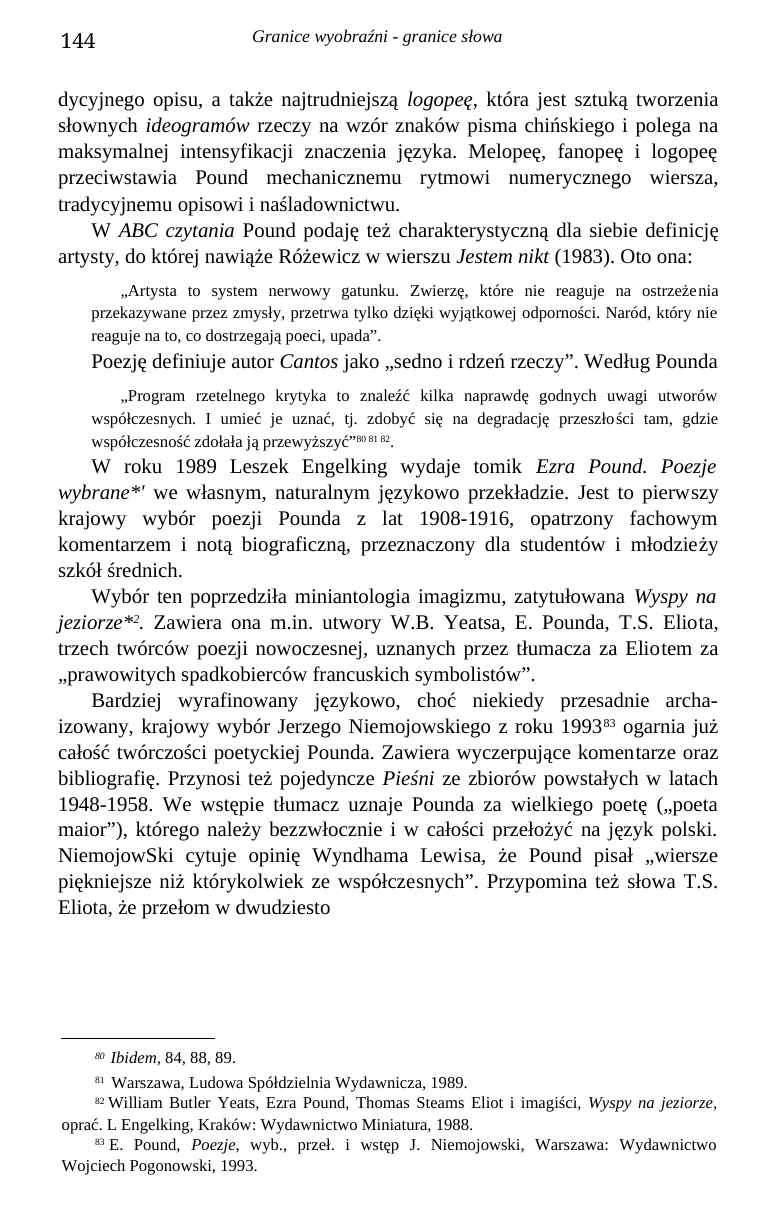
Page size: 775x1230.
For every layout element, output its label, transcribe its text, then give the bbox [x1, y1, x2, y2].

text dycyjnego opisu, a także najtrudniejszą logopeę, która jest sztuką two­rzenia słownych ideogramów rzeczy na wzór znaków pisma chińskiego i polega na maksymalnej intensyfikacji znaczenia języka. Melopeę, fanopeę i logopeę przeciwstawia Pound mechanicznemu rytmowi nume­rycznego wiersza, tradycyjnemu opisowi i naśladownictwu. [58, 87, 718, 216]
text „Program rzetelnego krytyka to znaleźć kilka naprawdę godnych uwagi utworów współczesnych. I umieć je uznać, tj. zdobyć się na degradację przeszło­ści tam, gdzie współczesność zdołała ją przewyższyć”80 81 82. [91, 386, 718, 451]
text W ABC czytania Pound podaję też charakterystyczną dla siebie defi­nicję artysty, do której nawiąże Różewicz w wierszu Jestem nikt (1983). Oto ona: [58, 218, 718, 268]
text Bardziej wyrafinowany językowo, choć niekiedy przesadnie archa- izowany, krajowy wybór Jerzego Niemojowskiego z roku 199383 ogarnia już całość twórczości poetyckiej Pounda. Zawiera wyczerpujące komen­tarze oraz bibliografię. Przynosi też pojedyncze Pieśni ze zbiorów po­wstałych w latach 1948-1958. We wstępie tłumacz uznaje Pounda za wielkiego poetę („poeta maior”), którego należy bezzwłocznie i w całości przełożyć na język polski. NiemojowSki cytuje opinię Wyndhama Lewi­sa, że Pound pisał „wiersze piękniejsze niż którykolwiek ze współcze­snych”. Przypomina też słowa T.S. Eliota, że przełom w dwudziesto­ [58, 688, 718, 919]
text 82 William Butler Yeats, Ezra Pound, Thomas Steams Eliot i imagiści, Wyspy na jezio­rze, oprać. L Engelking, Kraków: Wydawnictwo Miniatura, 1988. [61, 1093, 717, 1133]
text Granice wyobraźni - granice słowa [252, 25, 523, 46]
text 81 Warszawa, Ludowa Spółdzielnia Wydawnicza, 1989. [61, 1072, 717, 1092]
text 83 E. Pound, Poezje, wyb., przeł. i wstęp J. Niemojowski, Warszawa: Wydawnictwo Wojciech Pogonowski, 1993. [61, 1134, 717, 1174]
text 144 [60, 26, 97, 55]
text 80 Ibidem, 84, 88, 89. [61, 1048, 717, 1067]
text W roku 1989 Leszek Engelking wydaje tomik Ezra Pound. Poezje wybrane*' we własnym, naturalnym językowo przekładzie. Jest to pierw­szy krajowy wybór poezji Pounda z lat 1908-1916, opatrzony fachowym komentarzem i notą biograficzną, przeznaczony dla studentów i młodzie­ży szkół średnich. [58, 454, 718, 582]
text „Artysta to system nerwowy gatunku. Zwierzę, które nie reaguje na ostrzeże­nia przekazywane przez zmysły, przetrwa tylko dzięki wyjątkowej odporności. Naród, który nie reaguje na to, co dostrzegają poeci, upada”. [91, 280, 718, 345]
text Wybór ten poprzedziła miniantologia imagizmu, zatytułowana Wyspy na jeziorze*2. Zawiera ona m.in. utwory W.B. Yeatsa, E. Pounda, T.S. Elio­ta, trzech twórców poezji nowoczesnej, uznanych przez tłumacza za Elio­tem za „prawowitych spadkobierców francuskich symbolistów”. [58, 584, 718, 686]
text Poezję definiuje autor Cantos jako „sedno i rdzeń rzeczy”. Według Pounda [58, 349, 718, 373]
